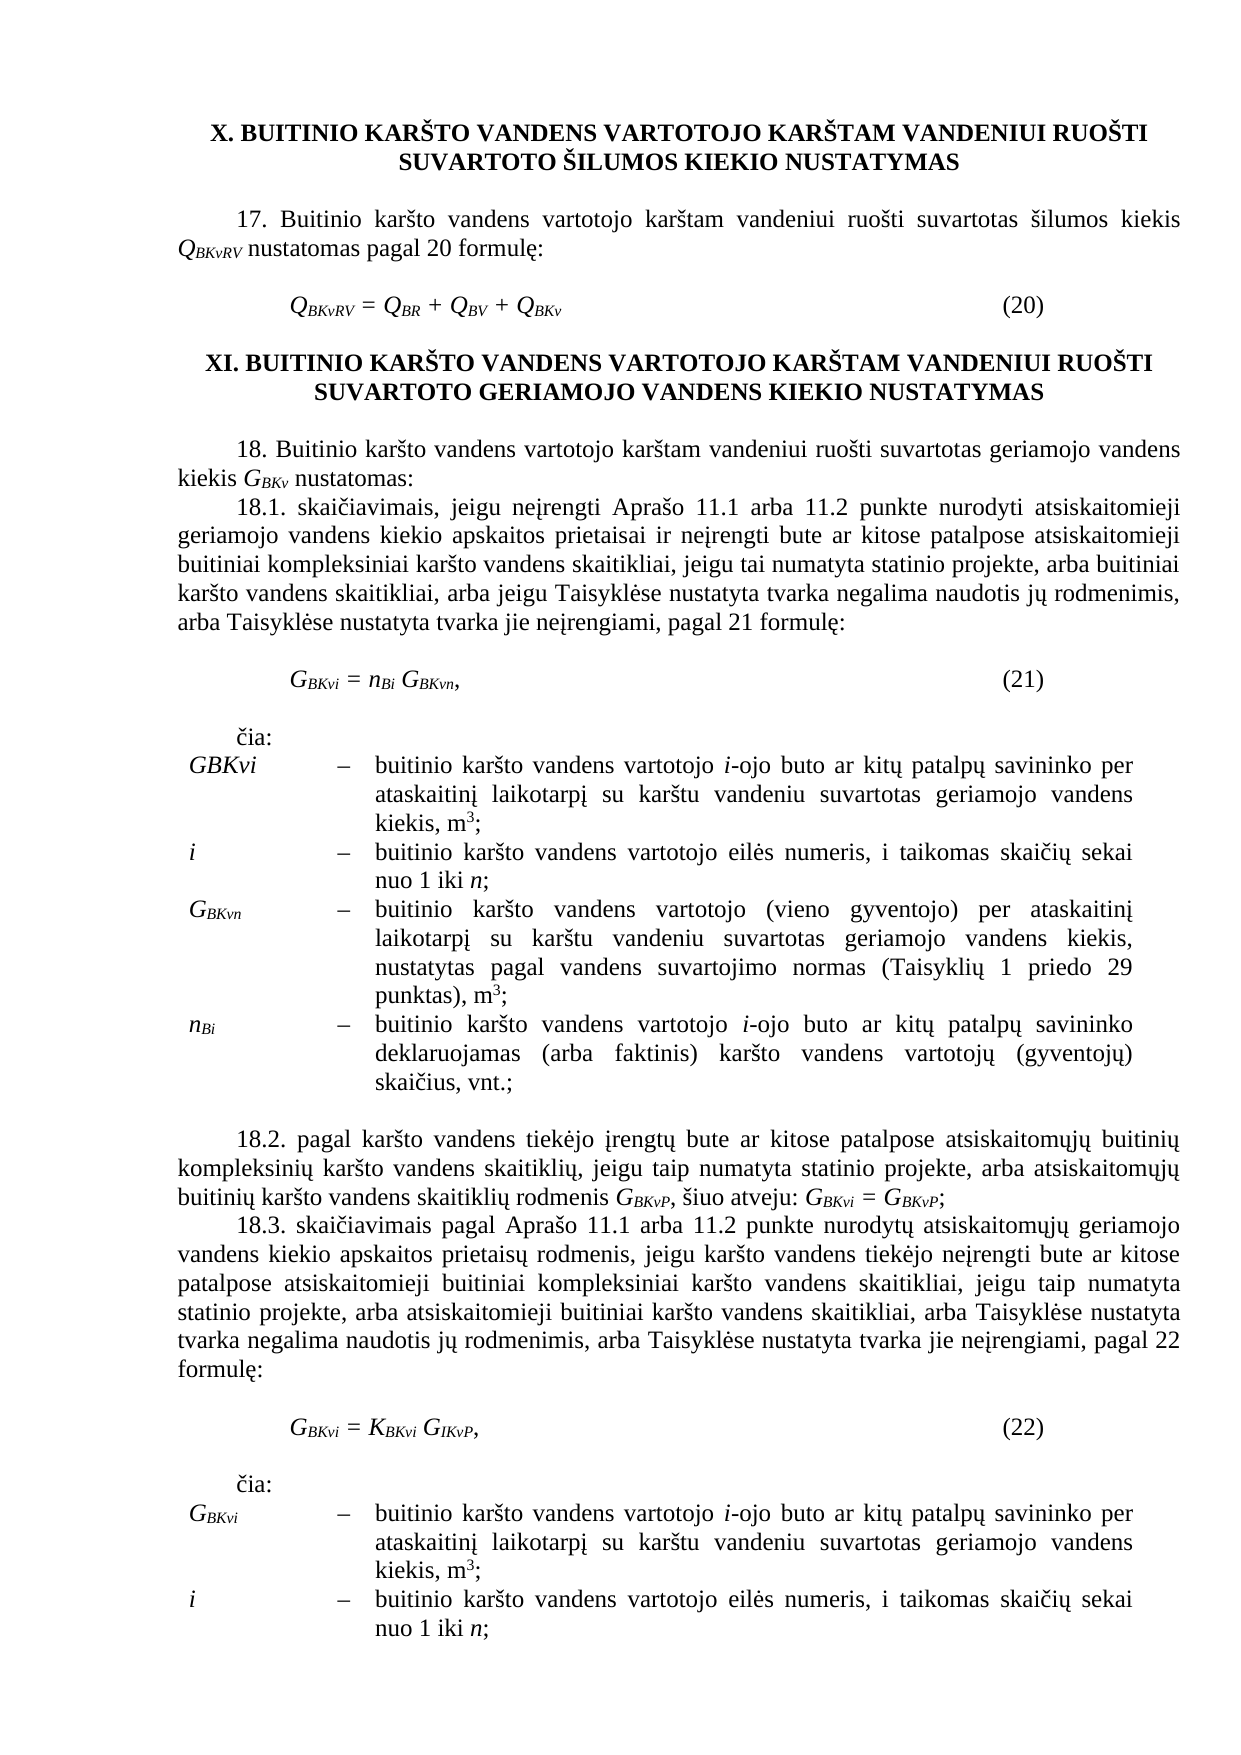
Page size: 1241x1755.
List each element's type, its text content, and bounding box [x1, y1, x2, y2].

table_cell – [326, 1009, 363, 1096]
table_header buitinio karšto vandens vartotojo i-ojo buto ar kitų patalpų savininko per ataskaitinį laikotarpį su karštu vandeniu suvartotas geriamojo vandens kiekis, m3; [364, 751, 1145, 837]
table_header GBKvi [177, 751, 326, 837]
table_cell GBKvn [177, 894, 326, 1009]
table_cell – [326, 894, 363, 1009]
table_cell – [326, 1584, 363, 1642]
table_cell buitinio karšto vandens vartotojo (vieno gyventojo) per ataskaitinį laikotarpį su karštu vandeniu suvartotas geriamojo vandens kiekis, nustatytas pagal vandens suvartojimo normas (Taisyklių 1 priedo 29 punktas), m3; [364, 894, 1145, 1009]
table_cell buitinio karšto vandens vartotojo eilės numeris, i taikomas skaičių sekai nuo 1 iki n; [364, 837, 1145, 894]
text X. BUITINIO KARŠTO VANDENS VARTOTOJO KARŠTAM VANDENIUI RUOŠTI SUVARTOTO ŠILUMOS KIEKIO NUSTATYMAS [177, 118, 1181, 176]
table_header – [326, 751, 363, 837]
text GBKvi = KBKvi GIKvP, (22) [289, 1412, 1181, 1441]
text GBKvi = nBi GBKvn, (21) [289, 664, 1181, 693]
table_header GBKvi [177, 1498, 326, 1584]
text QBKvRV = QBR + QBV + QBKv (20) [289, 291, 1181, 319]
text 18.3. skaičiavimais pagal Aprašo 11.1 arba 11.2 punkte nurodytų atsiskaitomųjų geriamojo vandens kiekio apskaitos prietaisų rodmenis, jeigu karšto vandens tiekėjo neįrengti bute ar kitose patalpose atsiskaitomieji buitiniai kompleksiniai karšto vandens skaitikliai, jeigu taip numatyta statinio projekte, arba atsiskaitomieji buitiniai karšto vandens skaitikliai, arba Taisyklėse nustatyta tvarka negalima naudotis jų rodmenimis, arba Taisyklėse nustatyta tvarka jie neįrengiami, pagal 22 formulę: [177, 1211, 1181, 1383]
text čia: [177, 722, 1181, 751]
table_cell i [177, 837, 326, 894]
table_header buitinio karšto vandens vartotojo i-ojo buto ar kitų patalpų savininko per ataskaitinį laikotarpį su karštu vandeniu suvartotas geriamojo vandens kiekis, m3; [364, 1498, 1145, 1584]
table_cell – [326, 837, 363, 894]
text 17. Buitinio karšto vandens vartotojo karštam vandeniui ruošti suvartotas šilumos kiekis QBKvRV nustatomas pagal 20 formulę: [177, 204, 1181, 262]
text XI. BUITINIO KARŠTO VANDENS VARTOTOJO KARŠTAM VANDENIUI RUOŠTI SUVARTOTO GERIAMOJO VANDENS KIEKIO NUSTATYMAS [177, 348, 1181, 406]
table_cell i [177, 1584, 326, 1642]
text čia: [177, 1469, 1181, 1498]
text 18. Buitinio karšto vandens vartotojo karštam vandeniui ruošti suvartotas geriamojo vandens kiekis GBKv nustatomas: [177, 434, 1181, 492]
table_header – [326, 1498, 363, 1584]
table_cell buitinio karšto vandens vartotojo i-ojo buto ar kitų patalpų savininko deklaruojamas (arba faktinis) karšto vandens vartotojų (gyventojų) skaičius, vnt.; [364, 1009, 1145, 1096]
text 18.1. skaičiavimais, jeigu neįrengti Aprašo 11.1 arba 11.2 punkte nurodyti atsiskaitomieji geriamojo vandens kiekio apskaitos prietaisai ir neįrengti bute ar kitose patalpose atsiskaitomieji buitiniai kompleksiniai karšto vandens skaitikliai, jeigu tai numatyta statinio projekte, arba buitiniai karšto vandens skaitikliai, arba jeigu Taisyklėse nustatyta tvarka negalima naudotis jų rodmenimis, arba Taisyklėse nustatyta tvarka jie neįrengiami, pagal 21 formulę: [177, 492, 1181, 636]
text 18.2. pagal karšto vandens tiekėjo įrengtų bute ar kitose patalpose atsiskaitomųjų buitinių kompleksinių karšto vandens skaitiklių, jeigu taip numatyta statinio projekte, arba atsiskaitomųjų buitinių karšto vandens skaitiklių rodmenis GBKvP, šiuo atveju: GBKvi = GBKvP; [177, 1124, 1181, 1211]
table_cell nBi [177, 1009, 326, 1096]
table_cell buitinio karšto vandens vartotojo eilės numeris, i taikomas skaičių sekai nuo 1 iki n; [364, 1584, 1145, 1642]
